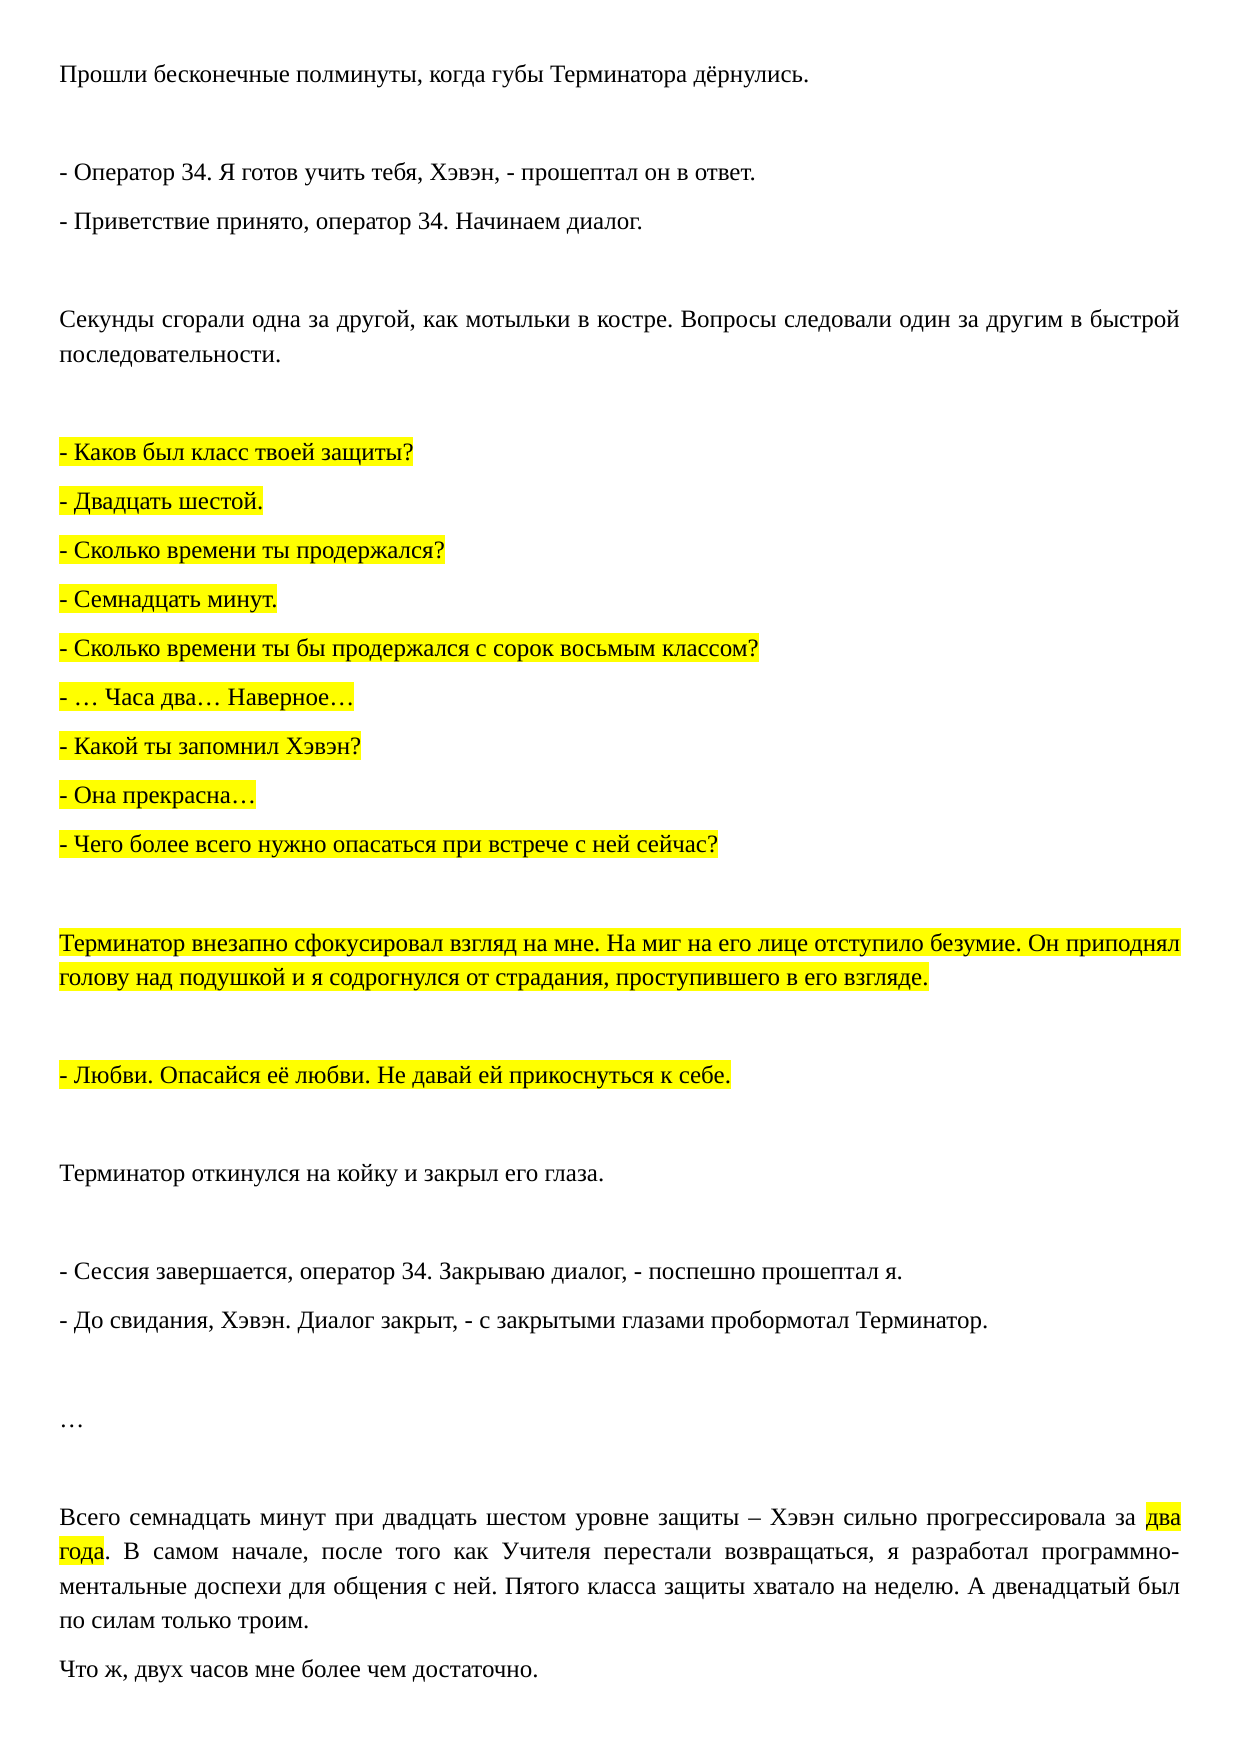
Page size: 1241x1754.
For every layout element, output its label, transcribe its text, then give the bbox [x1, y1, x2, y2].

text - Каков был класс твоей защиты? [59, 437, 1181, 466]
text Что ж, двух часов мне более чем достаточно. [59, 1654, 1181, 1683]
text … [59, 1404, 1181, 1432]
text - До свидания, Хэвэн. Диалог закрыт, - с закрытыми глазами пробормотал Терминатор. [59, 1306, 1181, 1334]
text - Чего более всего нужно опасаться при встрече с ней сейчас? [59, 829, 1181, 858]
text - Двадцать шестой. [59, 486, 1181, 515]
text - Любви. Опасайся её любви. Не давай ей прикоснуться к себе. [59, 1060, 1181, 1089]
text - Сколько времени ты продержался? [59, 535, 1181, 564]
text Прошли бесконечные полминуты, когда губы Терминатора дёрнулись. [59, 59, 1181, 88]
text - Сессия завершается, оператор 34. Закрываю диалог, - поспешно прошептал я. [59, 1256, 1181, 1285]
text - Семнадцать минут. [59, 584, 1181, 613]
text - Она прекрасна… [59, 780, 1181, 809]
text Всего семнадцать минут при двадцать шестом уровне защиты – Хэвэн сильно прогрессировала за два года. В самом начале, после того как Учителя перестали возвращаться, я разработал программно-ментальные доспехи для общения с ней. Пятого класса защиты хватало на неделю. А двенадцатый был по силам только троим. [59, 1502, 1181, 1634]
text Терминатор откинулся на койку и закрыл его глаза. [59, 1158, 1181, 1187]
text Секунды сгорали одна за другой, как мотыльки в костре. Вопросы следовали один за другим в быстрой последовательности. [59, 304, 1181, 368]
text - … Часа два… Наверное… [59, 682, 1181, 711]
text - Какой ты запомнил Хэвэн? [59, 731, 1181, 760]
text - Сколько времени ты бы продержался с сорок восьмым классом? [59, 633, 1181, 662]
text Терминатор внезапно сфокусировал взгляд на мне. На миг на его лице отступило безумие. Он приподнял голову над подушкой и я содрогнулся от страдания, проступившего в его взгляде. [59, 928, 1181, 991]
text - Оператор 34. Я готов учить тебя, Хэвэн, - прошептал он в ответ. [59, 157, 1181, 186]
text - Приветствие принято, оператор 34. Начинаем диалог. [59, 206, 1181, 235]
